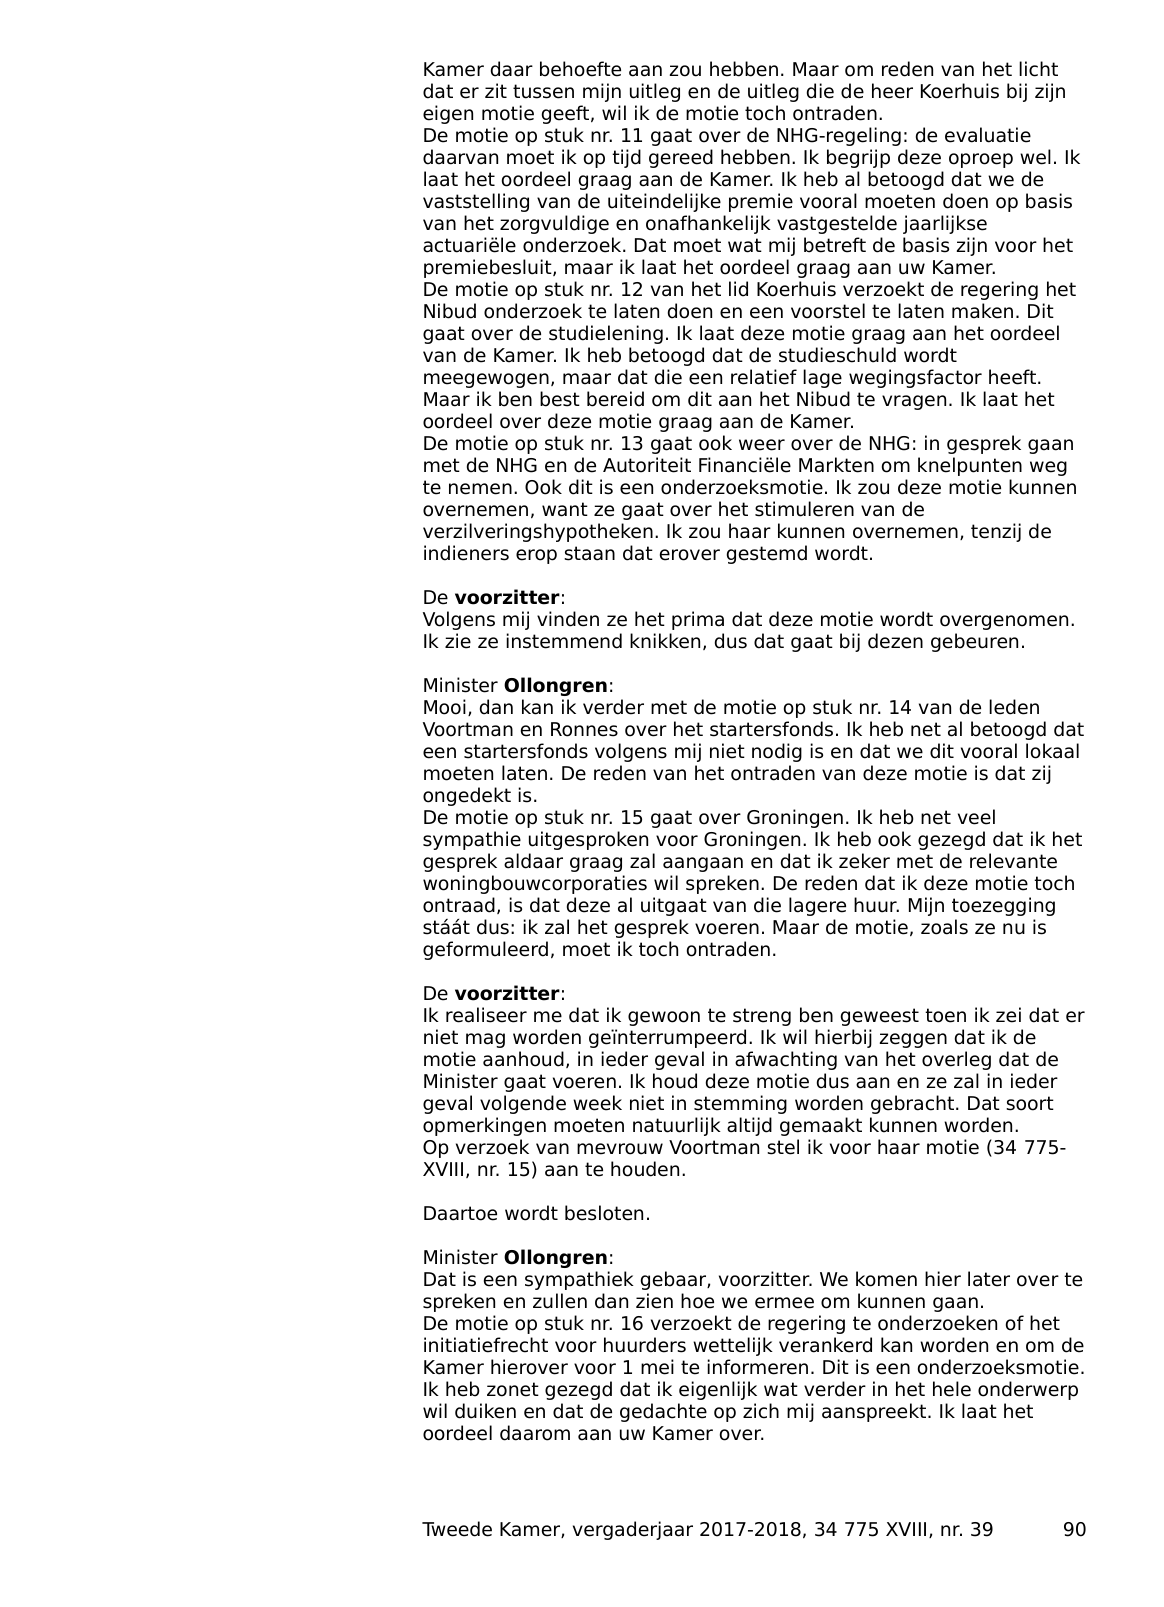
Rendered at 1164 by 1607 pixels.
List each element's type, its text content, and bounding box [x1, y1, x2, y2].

text Mooi, dan kan ik verder met de motie op stuk nr. 14 van de leden Voortman en Ronnes over het startersfonds. Ik heb net al betoogd dat een startersfonds volgens mij niet nodig is en dat we dit vooral lokaal moeten laten. De reden van het ontraden van deze motie is dat zij ongedekt is. [422, 697, 1087, 807]
text De voorzitter: [422, 587, 1087, 609]
text Kamer daar behoefte aan zou hebben. Maar om reden van het licht dat er zit tussen mijn uitleg en de uitleg die de heer Koerhuis bij zijn eigen motie geeft, wil ik de motie toch ontraden. [422, 59, 1087, 125]
text De motie op stuk nr. 15 gaat over Groningen. Ik heb net veel sympathie uitgesproken voor Groningen. Ik heb ook gezegd dat ik het gesprek aldaar graag zal aangaan en dat ik zeker met de relevante woningbouwcorporaties wil spreken. De reden dat ik deze motie toch ontraad, is dat deze al uitgaat van die lagere huur. Mijn toezegging stáát dus: ik zal het gesprek voeren. Maar de motie, zoals ze nu is geformuleerd, moet ik toch ontraden. [422, 807, 1087, 961]
text De motie op stuk nr. 11 gaat over de NHG-regeling: de evaluatie daarvan moet ik op tijd gereed hebben. Ik begrijp deze oproep wel. Ik laat het oordeel graag aan de Kamer. Ik heb al betoogd dat we de vaststelling van de uiteindelijke premie vooral moeten doen op basis van het zorgvuldige en onafhankelijk vastgestelde jaarlijkse actuariële onderzoek. Dat moet wat mij betreft de basis zijn voor het premiebesluit, maar ik laat het oordeel graag aan uw Kamer. [422, 125, 1087, 279]
text Minister Ollongren: [422, 1247, 1087, 1269]
text De motie op stuk nr. 12 van het lid Koerhuis verzoekt de regering het Nibud onderzoek te laten doen en een voorstel te laten maken. Dit gaat over de studielening. Ik laat deze motie graag aan het oordeel van de Kamer. Ik heb betoogd dat de studieschuld wordt meegewogen, maar dat die een relatief lage wegingsfactor heeft. Maar ik ben best bereid om dit aan het Nibud te vragen. Ik laat het oordeel over deze motie graag aan de Kamer. [422, 279, 1087, 433]
text Op verzoek van mevrouw Voortman stel ik voor haar motie (34 775-XVIII, nr. 15) aan te houden. [422, 1137, 1087, 1181]
text De motie op stuk nr. 13 gaat ook weer over de NHG: in gesprek gaan met de NHG en de Autoriteit Financiële Markten om knelpunten weg te nemen. Ook dit is een onderzoeksmotie. Ik zou deze motie kunnen overnemen, want ze gaat over het stimuleren van de verzilveringshypotheken. Ik zou haar kunnen overnemen, tenzij de indieners erop staan dat erover gestemd wordt. [422, 433, 1087, 564]
text Minister Ollongren: [422, 675, 1087, 697]
text Volgens mij vinden ze het prima dat deze motie wordt overgenomen. Ik zie ze instemmend knikken, dus dat gaat bij dezen gebeuren. [422, 609, 1087, 653]
text Dat is een sympathiek gebaar, voorzitter. We komen hier later over te spreken en zullen dan zien hoe we ermee om kunnen gaan. [422, 1269, 1087, 1313]
text De voorzitter: [422, 983, 1087, 1005]
text De motie op stuk nr. 16 verzoekt de regering te onderzoeken of het initiatiefrecht voor huurders wettelijk verankerd kan worden en om de Kamer hierover voor 1 mei te informeren. Dit is een onderzoeksmotie. Ik heb zonet gezegd dat ik eigenlijk wat verder in het hele onderwerp wil duiken en dat de gedachte op zich mij aanspreekt. Ik laat het oordeel daarom aan uw Kamer over. [422, 1313, 1087, 1445]
text Ik realiseer me dat ik gewoon te streng ben geweest toen ik zei dat er niet mag worden geïnterrumpeerd. Ik wil hierbij zeggen dat ik de motie aanhoud, in ieder geval in afwachting van het overleg dat de Minister gaat voeren. Ik houd deze motie dus aan en ze zal in ieder geval volgende week niet in stemming worden gebracht. Dat soort opmerkingen moeten natuurlijk altijd gemaakt kunnen worden. [422, 1005, 1087, 1137]
text Daartoe wordt besloten. [422, 1203, 1087, 1225]
